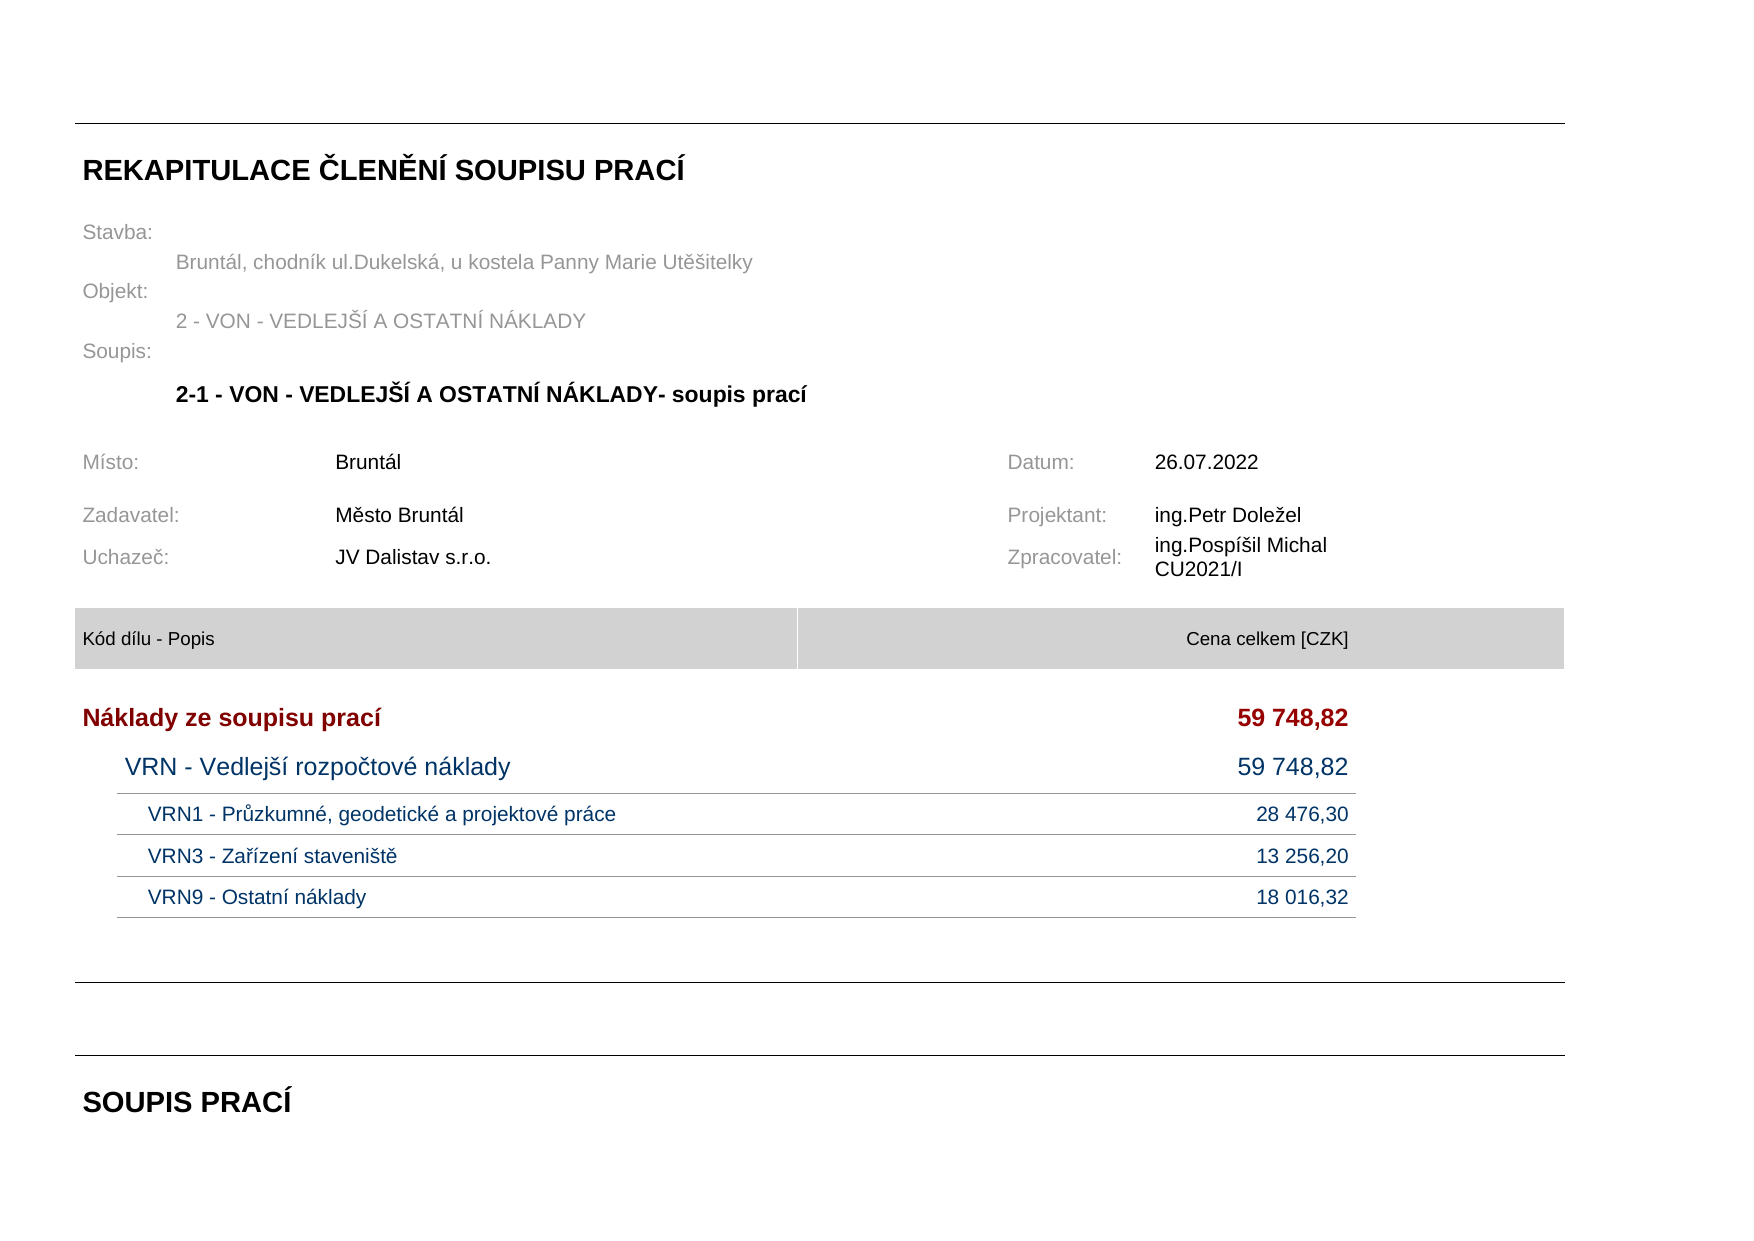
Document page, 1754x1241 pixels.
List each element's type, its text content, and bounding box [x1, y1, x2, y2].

table_cell [798, 75, 869, 99]
table_cell [1000, 304, 1147, 338]
table_cell 59 748,82 [1147, 741, 1356, 793]
table_cell [1356, 99, 1564, 123]
table_cell [75, 834, 117, 876]
table_cell [117, 1007, 168, 1031]
table_cell [1000, 584, 1147, 608]
table_cell SOUPIS PRACÍ [75, 1075, 328, 1127]
table_cell [117, 195, 168, 219]
table_cell [798, 279, 869, 304]
table_cell [798, 1075, 869, 1127]
table_cell [1147, 584, 1356, 608]
table_cell [798, 1031, 869, 1055]
table_cell [168, 75, 328, 99]
table_cell [798, 338, 869, 363]
table_cell [798, 877, 869, 917]
table_cell VRN3 - Zařízení staveniště [117, 835, 797, 876]
table_cell [168, 99, 328, 123]
table_cell [1000, 1007, 1147, 1031]
table_cell [869, 499, 1000, 530]
table_cell [168, 983, 328, 1007]
table_cell VRN1 - Průzkumné, geodetické a projektové práce [117, 794, 797, 834]
table_cell [117, 963, 168, 982]
table_cell [798, 124, 869, 143]
table_cell [1356, 475, 1564, 499]
table_cell [1000, 338, 1147, 363]
table_cell [1356, 1056, 1564, 1075]
table_cell [798, 983, 869, 1007]
table_cell VRN9 - Ostatní náklady [117, 877, 797, 917]
table_cell [117, 1128, 168, 1151]
table_cell [1356, 426, 1564, 450]
table_cell [1000, 244, 1147, 279]
table_cell [1147, 426, 1356, 450]
table_cell [1147, 475, 1356, 499]
table_cell [75, 244, 117, 279]
table_cell [1000, 983, 1147, 1007]
table_cell Kód dílu - Popis [75, 608, 328, 669]
table_cell [117, 669, 168, 693]
table_cell [168, 475, 328, 499]
table_cell Zadavatel: [75, 499, 328, 530]
table_cell [117, 983, 168, 1007]
table_cell [1000, 1056, 1147, 1075]
table_cell [1356, 124, 1564, 143]
table_cell [75, 1056, 117, 1075]
table_cell [869, 1056, 1000, 1075]
table_cell [1147, 918, 1356, 963]
table_cell [869, 877, 1000, 917]
table_cell [798, 669, 869, 693]
table_cell [1000, 143, 1147, 195]
table_cell [328, 1128, 797, 1151]
table_cell [168, 124, 328, 143]
table_cell [869, 475, 1000, 499]
table_cell [869, 1031, 1000, 1055]
table_cell [1000, 741, 1147, 793]
table_cell [75, 99, 117, 123]
table_cell [168, 426, 328, 450]
table_cell [168, 450, 328, 475]
table_cell [798, 99, 869, 123]
table_cell JV Dalistav s.r.o. [328, 530, 797, 584]
table_cell Stavba: [75, 219, 168, 244]
table_cell Objekt: [75, 279, 168, 304]
table_cell [328, 1056, 797, 1075]
table_cell [1356, 741, 1564, 793]
table_cell [168, 195, 328, 219]
table_cell [1356, 530, 1564, 584]
table_cell ing.Pospíšil Michal CU2021/I [1147, 530, 1356, 584]
table_cell [1356, 1075, 1564, 1127]
table_cell [1356, 834, 1564, 876]
table_cell [168, 963, 328, 982]
table_cell [869, 143, 1000, 195]
table_cell [168, 219, 328, 244]
table_cell [869, 195, 1000, 219]
table_cell [869, 219, 1000, 244]
table_cell [75, 669, 117, 693]
table_cell 2 - VON - VEDLEJŠÍ A OSTATNÍ NÁKLADY [168, 304, 1000, 338]
table_cell [869, 279, 1000, 304]
table_cell [869, 124, 1000, 143]
table_cell Uchazeč: [75, 530, 328, 584]
table_cell [1356, 363, 1564, 426]
table_cell [117, 1031, 168, 1055]
table_cell [1000, 877, 1147, 917]
table_cell [1356, 693, 1564, 741]
table_cell [798, 426, 869, 450]
table_cell [168, 338, 328, 363]
table_cell [1000, 363, 1147, 426]
table_cell [1147, 1056, 1356, 1075]
table_cell [168, 669, 328, 693]
table_cell [869, 426, 1000, 450]
table_cell [75, 963, 117, 982]
table_cell [1147, 1007, 1356, 1031]
table_cell [1147, 75, 1356, 99]
table_cell [1356, 279, 1564, 304]
table_cell 26.07.2022 [1147, 450, 1356, 475]
table_cell [1147, 669, 1356, 693]
table_cell [1147, 195, 1356, 219]
table_cell [117, 584, 168, 608]
table_cell [798, 693, 869, 741]
table_cell Místo: [75, 450, 168, 475]
table_cell [1000, 124, 1147, 143]
table_cell [1000, 99, 1147, 123]
table_cell [798, 1056, 869, 1075]
table_cell [328, 963, 797, 982]
table_cell [1147, 304, 1356, 338]
table_cell [328, 918, 797, 963]
table_cell [1356, 450, 1564, 475]
table_cell [1356, 338, 1564, 363]
table_cell [117, 304, 168, 338]
table_cell 59 748,82 [1147, 693, 1356, 741]
table_cell [1356, 1007, 1564, 1031]
table_cell [1147, 1031, 1356, 1055]
table_cell [75, 304, 117, 338]
table_cell [75, 876, 117, 917]
table_cell [168, 918, 328, 963]
table_cell [117, 363, 168, 426]
table_cell [1356, 143, 1564, 195]
table_cell [1356, 195, 1564, 219]
table_cell [798, 1128, 869, 1151]
table_cell [869, 608, 1000, 669]
table_cell [75, 1128, 117, 1151]
table_cell [117, 99, 168, 123]
table_cell [869, 99, 1000, 123]
table_cell [798, 499, 869, 530]
table_cell [328, 195, 797, 219]
table_cell [1147, 1075, 1356, 1127]
table_cell [328, 99, 797, 123]
table_cell [869, 963, 1000, 982]
table_cell [1356, 499, 1564, 530]
table_cell [75, 363, 117, 426]
table_cell [869, 741, 1000, 793]
table_cell [798, 143, 869, 195]
table_cell ing.Petr Doležel [1147, 499, 1356, 530]
table_cell [328, 475, 797, 499]
table_cell [1356, 669, 1564, 693]
table_cell Bruntál, chodník ul.Dukelská, u kostela Panny Marie Utěšitelky [168, 244, 1000, 279]
table_cell [1000, 608, 1147, 669]
table_cell [328, 1007, 797, 1031]
table_cell [168, 584, 328, 608]
table_cell [1356, 584, 1564, 608]
table_cell [75, 741, 117, 793]
table_cell [117, 75, 168, 99]
table_cell Soupis: [75, 338, 168, 363]
table_cell [798, 1007, 869, 1031]
table_cell [869, 1128, 1000, 1151]
table_cell [798, 219, 869, 244]
table_cell Cena celkem [CZK] [1147, 608, 1356, 669]
table_cell [75, 1007, 117, 1031]
table_cell [1356, 917, 1564, 963]
table_cell [75, 426, 117, 450]
table_cell [869, 338, 1000, 363]
table_cell [328, 608, 797, 669]
table_cell [1356, 608, 1564, 669]
table_cell [168, 279, 328, 304]
table_cell [1147, 963, 1356, 982]
table_cell [869, 584, 1000, 608]
table_cell [168, 1056, 328, 1075]
table_cell 28 476,30 [1147, 794, 1356, 834]
table_cell [869, 693, 1000, 741]
table_cell [1000, 1031, 1147, 1055]
table_cell [1000, 963, 1147, 982]
table_cell [328, 584, 797, 608]
table_cell [1147, 363, 1356, 426]
table_cell [1000, 794, 1147, 834]
table_cell [1000, 669, 1147, 693]
table_cell [798, 530, 869, 584]
table_cell [869, 75, 1000, 99]
table_cell [328, 1075, 797, 1127]
table_cell [869, 530, 1000, 584]
table_cell [869, 1075, 1000, 1127]
table_cell [75, 584, 117, 608]
table_cell [328, 426, 797, 450]
table_cell [117, 475, 168, 499]
table_cell [1000, 195, 1147, 219]
table_cell [1000, 475, 1147, 499]
table_cell [1147, 983, 1356, 1007]
table_cell [1000, 426, 1147, 450]
table_cell REKAPITULACE ČLENĚNÍ SOUPISU PRACÍ [75, 143, 797, 195]
table_cell Zpracovatel: [1000, 530, 1147, 584]
table_cell [1147, 1128, 1356, 1151]
table_cell [1000, 835, 1147, 876]
table_cell [869, 450, 1000, 475]
table_cell [117, 918, 168, 963]
table_cell [1000, 1128, 1147, 1151]
table_cell [798, 450, 869, 475]
table_cell [1356, 793, 1564, 834]
table_cell [117, 124, 168, 143]
table_cell [75, 475, 117, 499]
table_cell [168, 1007, 328, 1031]
table_cell [869, 794, 1000, 834]
table_cell [75, 124, 117, 143]
table_cell [328, 75, 797, 99]
table_cell [869, 918, 1000, 963]
table_cell [869, 1007, 1000, 1031]
table_cell [1356, 219, 1564, 244]
table_cell [75, 75, 117, 99]
table_cell Datum: [1000, 450, 1147, 475]
table_cell [798, 741, 869, 793]
table_cell [798, 584, 869, 608]
table_cell [1147, 143, 1356, 195]
table_cell [1000, 219, 1147, 244]
table_cell [328, 983, 797, 1007]
table_cell [1000, 1075, 1147, 1127]
table_cell [798, 608, 869, 669]
table_cell 18 016,32 [1147, 877, 1356, 917]
table_cell 2-1 - VON - VEDLEJŠÍ A OSTATNÍ NÁKLADY- soupis prací [168, 363, 1000, 426]
table_cell Projektant: [1000, 499, 1147, 530]
table_cell [798, 963, 869, 982]
table_cell VRN - Vedlejší rozpočtové náklady [117, 741, 797, 793]
table_cell [1000, 918, 1147, 963]
table_cell [1356, 75, 1564, 99]
table_cell [328, 669, 797, 693]
table_cell Bruntál [328, 450, 797, 475]
table_cell Město Bruntál [328, 499, 797, 530]
table_cell [798, 918, 869, 963]
table_cell [117, 426, 168, 450]
table_cell [328, 279, 797, 304]
table_cell [869, 835, 1000, 876]
table_cell [328, 1031, 797, 1055]
table_cell [75, 983, 117, 1007]
table_cell [1356, 244, 1564, 279]
table_cell [1356, 304, 1564, 338]
table_cell [168, 1128, 328, 1151]
table_cell [869, 983, 1000, 1007]
table_cell [328, 338, 797, 363]
table_cell [1356, 983, 1564, 1007]
table_cell [75, 195, 117, 219]
table_cell [1356, 876, 1564, 917]
table_cell [798, 835, 869, 876]
table_cell [1147, 338, 1356, 363]
table_cell [117, 1056, 168, 1075]
table_cell [75, 793, 117, 834]
table_cell [168, 1031, 328, 1055]
table_cell [328, 219, 797, 244]
table_cell [1000, 75, 1147, 99]
table_cell [1356, 963, 1564, 982]
table_cell [1356, 1031, 1564, 1055]
table_cell Náklady ze soupisu prací [75, 693, 797, 741]
table_cell [328, 124, 797, 143]
table_cell [798, 475, 869, 499]
table_cell 13 256,20 [1147, 835, 1356, 876]
table_cell [1147, 244, 1356, 279]
table_cell [798, 195, 869, 219]
table_cell [869, 669, 1000, 693]
table_cell [75, 917, 117, 963]
table_cell [75, 1031, 117, 1055]
table_cell [1147, 279, 1356, 304]
table_cell [1356, 1128, 1564, 1151]
table_cell [1000, 279, 1147, 304]
table_cell [1147, 99, 1356, 123]
table_cell [798, 794, 869, 834]
table_cell [1147, 124, 1356, 143]
table_cell [1000, 693, 1147, 741]
table_cell [1147, 219, 1356, 244]
table_cell [117, 244, 168, 279]
